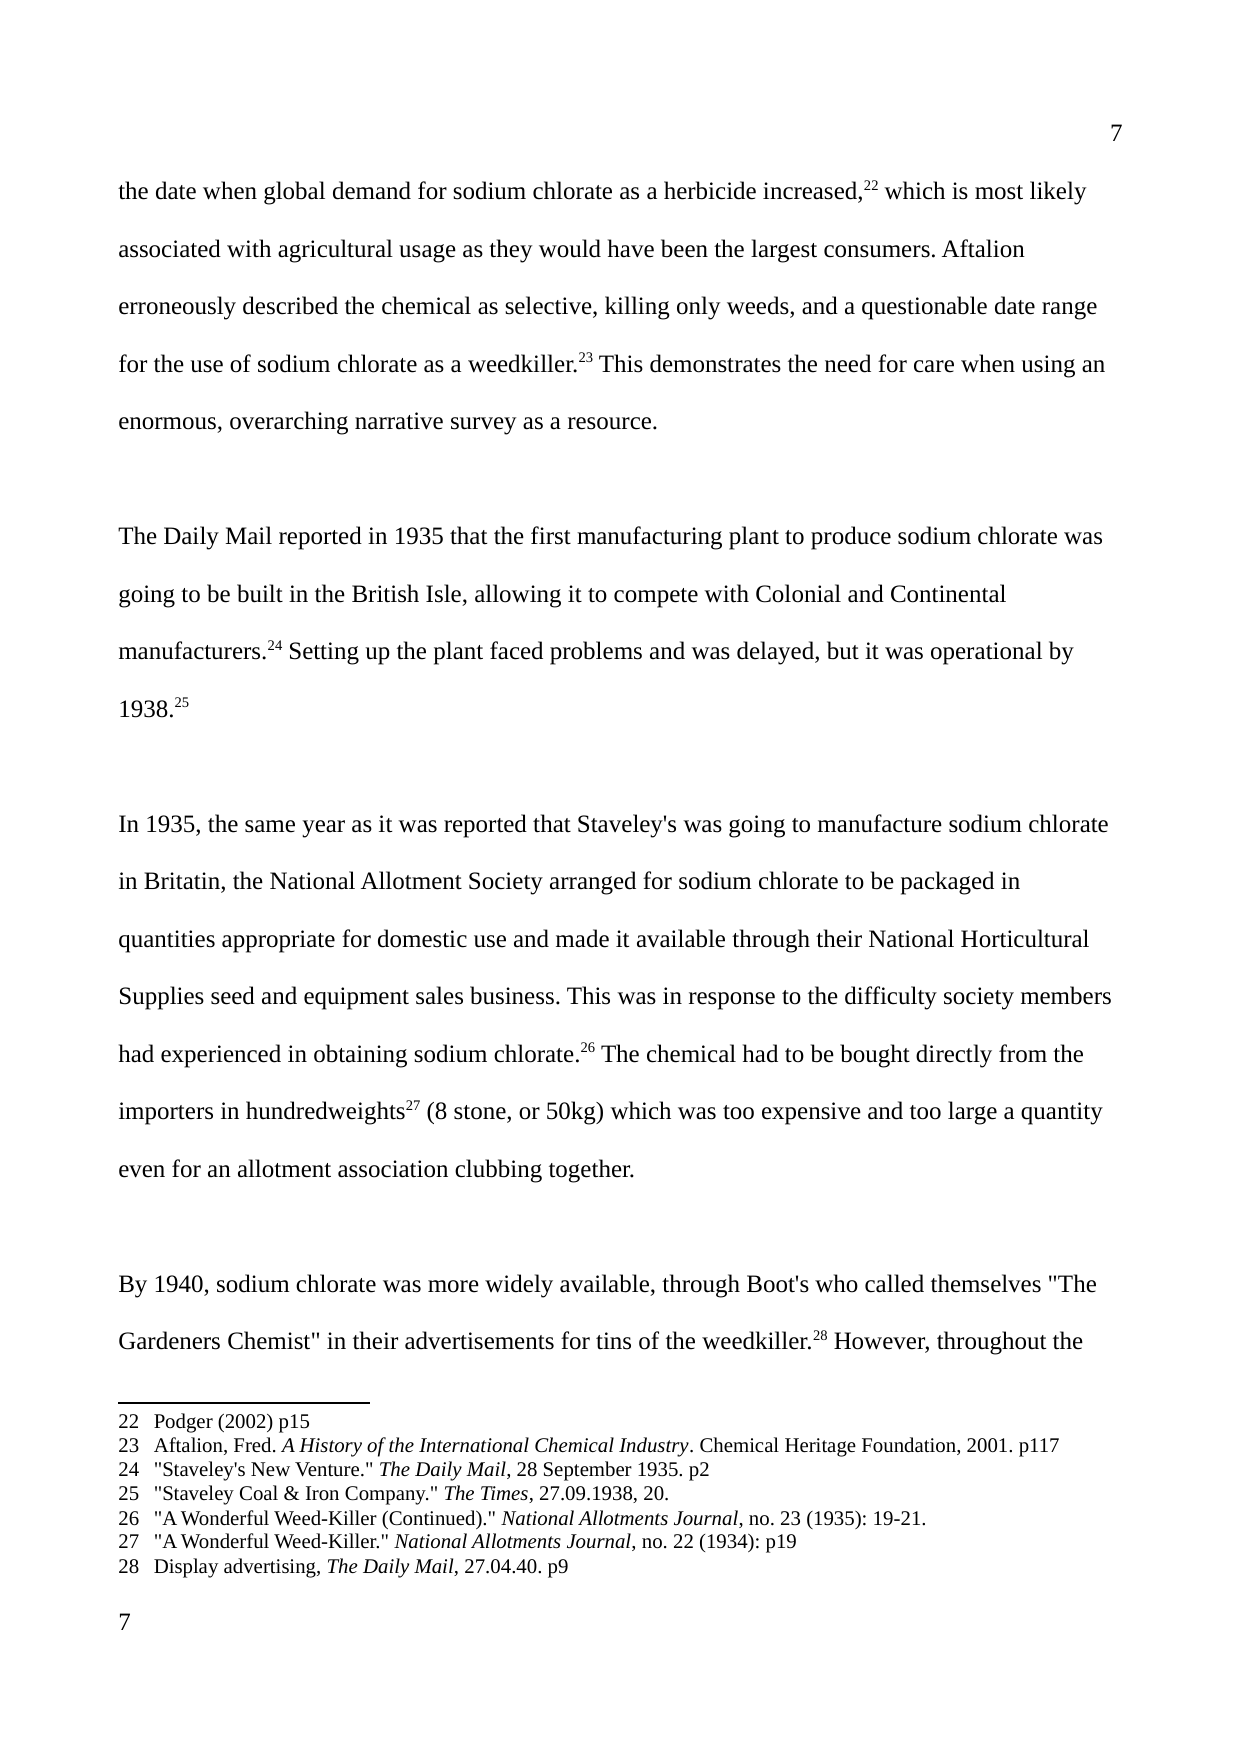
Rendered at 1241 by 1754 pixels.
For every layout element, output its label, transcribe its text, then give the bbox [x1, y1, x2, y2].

text Aftalion, Fred. A History of the International Chemical Industry. Chemical Heritage Foundation, 2001. p117 [118, 1433, 1122, 1457]
text "Staveley Coal & Iron Company." The Times, 27.09.1938, 20. [118, 1481, 1122, 1505]
text the date when global demand for sodium chlorate as a herbicide increased, which is most likely associated with agricultural usage as they would have been the largest consumers. Aftalion erroneously described the chemical as selective, killing only weeds, and a questionable date range for the use of sodium chlorate as a weedkiller. This demonstrates the need for care when using an enormous, overarching narrative survey as a resource. [118, 176, 1122, 435]
text In 1935, the same year as it was reported that Staveley's was going to manufacture sodium chlorate in Britatin, the National Allotment Society arranged for sodium chlorate to be packaged in quantities appropriate for domestic use and made it available through their National Horticultural Supplies seed and equipment sales business. This was in response to the difficulty society members had experienced in obtaining sodium chlorate. The chemical had to be bought directly from the importers in hundredweights (8 stone, or 50kg) which was too expensive and too large a quantity even for an allotment association clubbing together. [118, 809, 1122, 1183]
text The Daily Mail reported in 1935 that the first manufacturing plant to produce sodium chlorate was going to be built in the British Isle, allowing it to compete with Colonial and Continental manufacturers. Setting up the plant faced problems and was delayed, but it was operational by 1938. [118, 521, 1122, 723]
text "A Wonderful Weed-Killer (Continued)." National Allotments Journal, no. 23 (1935): 19-21. [118, 1505, 1122, 1529]
text By 1940, sodium chlorate was more widely available, through Boot's who called themselves "The Gardeners Chemist" in their advertisements for tins of the weedkiller. However, throughout the [118, 1269, 1122, 1355]
text Podger (2002) p15 [118, 1409, 1122, 1433]
text "Staveley's New Venture." The Daily Mail, 28 September 1935. p2 [118, 1457, 1122, 1481]
text "A Wonderful Weed-Killer." National Allotments Journal, no. 22 (1934): p19 [118, 1529, 1122, 1553]
text Display advertising, The Daily Mail, 27.04.40. p9 [118, 1553, 1122, 1578]
